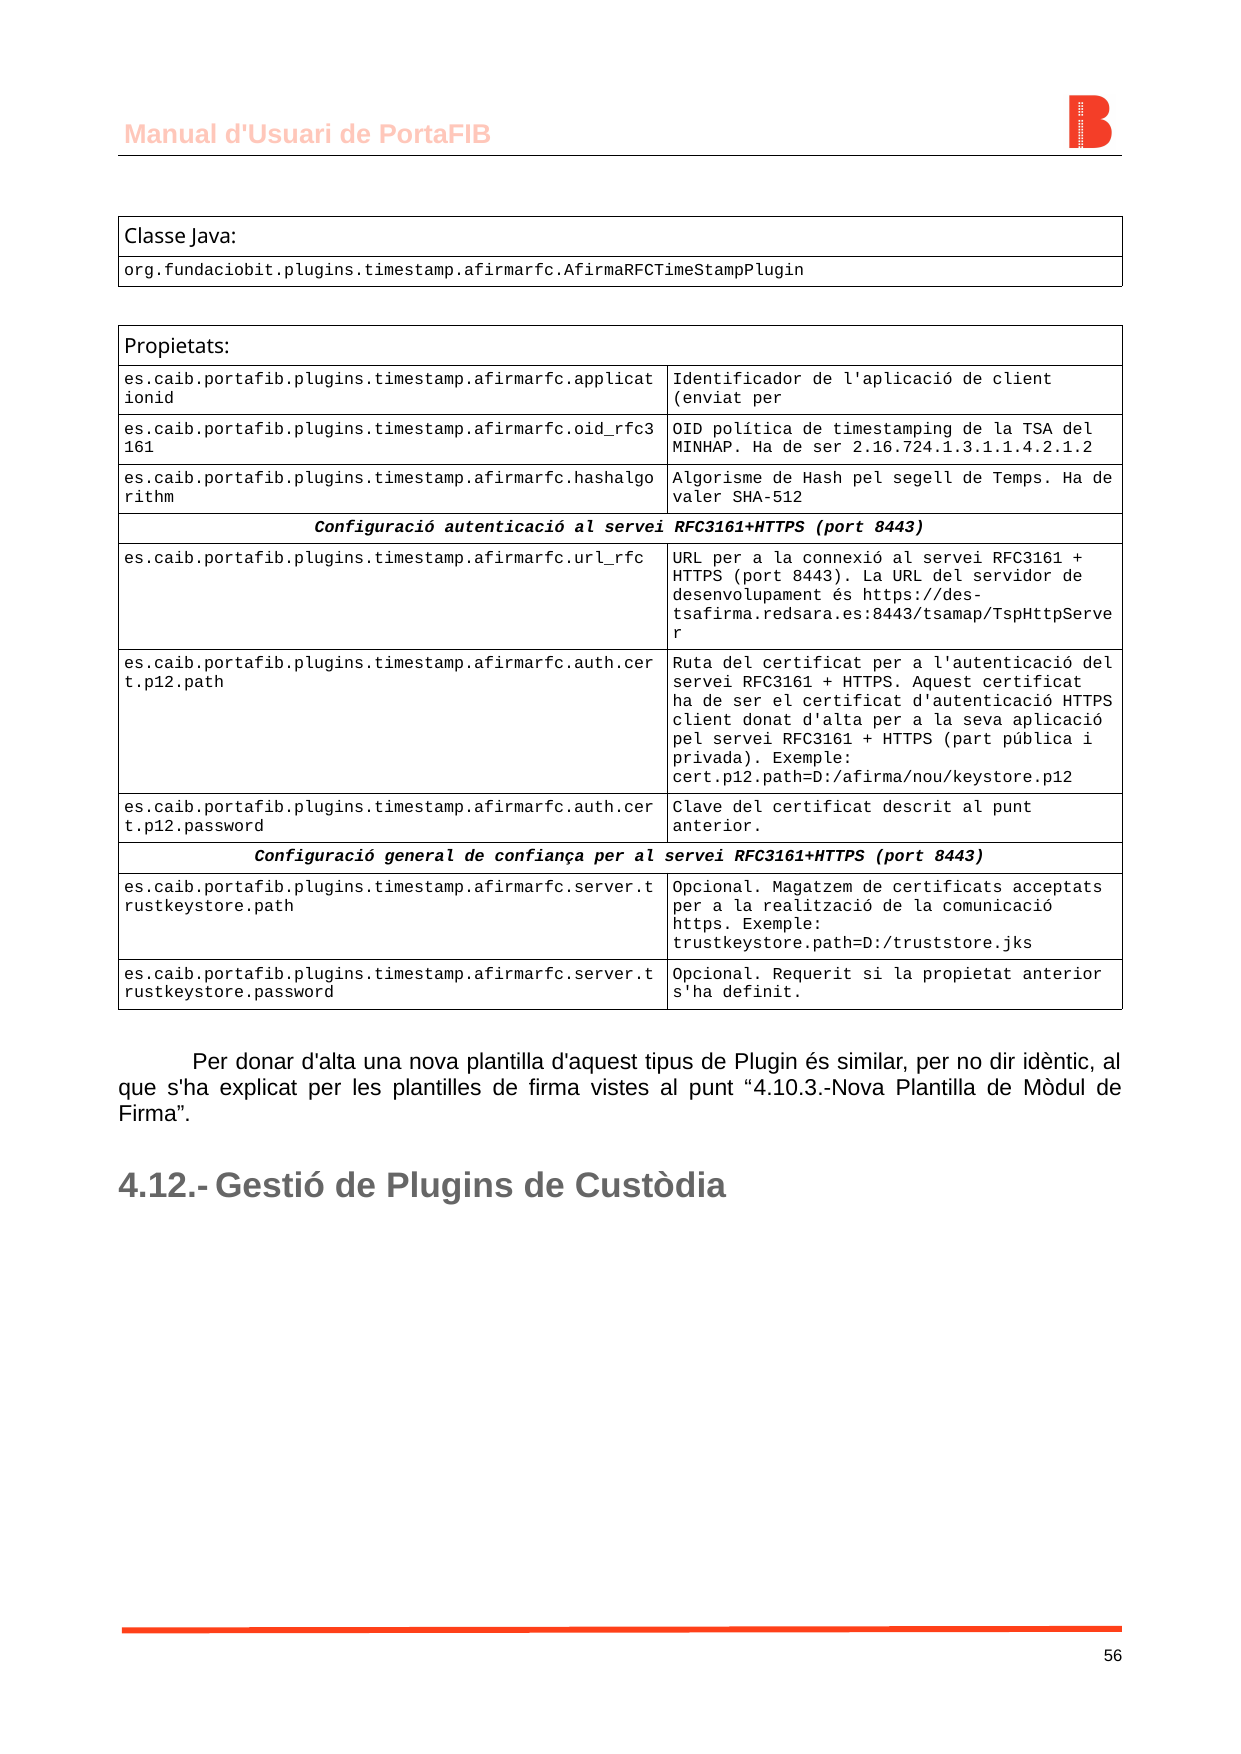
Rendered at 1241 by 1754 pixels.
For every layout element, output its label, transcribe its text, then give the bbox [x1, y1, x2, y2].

table_cell Configuració autenticació al servei RFC3161+HTTPS (port 8443) [119, 514, 1122, 543]
table_cell es.caib.portafib.plugins.timestamp.afirmarfc.auth.cert.p12.password [119, 794, 667, 842]
subtitle Gestió de Plugins de Custòdia [118, 1164, 1122, 1205]
table_cell Algorisme de Hash pel segell de Temps. Ha de valer SHA-512 [668, 465, 1122, 513]
table_cell OID política de timestamping de la TSA del MINHAP. Ha de ser 2.16.724.1.3.1.1.4.2.1.2 [668, 415, 1122, 464]
table_cell es.caib.portafib.plugins.timestamp.afirmarfc.applicationid [119, 366, 667, 414]
table_cell Ruta del certificat per a l'autenticació del servei RFC3161 + HTTPS. Aquest certificat ha de ser el certificat d'autenticació HTTPS client donat d'alta per a la seva aplicació pel servei RFC3161 + HTTPS (part pública i privada). Exemple: cert.p12.path=D:/afirma/nou/keystore.p12 [668, 650, 1122, 793]
table_cell Configuració general de confiança per al servei RFC3161+HTTPS (port 8443) [119, 843, 1122, 872]
table_header Classe Java: [119, 217, 1122, 256]
table_cell Opcional. Requerit si la propietat anterior s'ha definit. [668, 960, 1122, 1009]
table_cell Clave del certificat descrit al punt anterior. [668, 794, 1122, 842]
table_cell es.caib.portafib.plugins.timestamp.afirmarfc.server.trustkeystore.password [119, 960, 667, 1009]
table_cell URL per a la connexió al servei RFC3161 + HTTPS (port 8443). La URL del servidor de desenvolupament és https://des-tsafirma.redsara.es:8443/tsamap/TspHttpServer [668, 544, 1122, 649]
picture [1063, 94, 1117, 150]
table_cell es.caib.portafib.plugins.timestamp.afirmarfc.oid_rfc3161 [119, 415, 667, 464]
table_cell es.caib.portafib.plugins.timestamp.afirmarfc.url_rfc [119, 544, 667, 649]
table_cell org.fundaciobit.plugins.timestamp.afirmarfc.AfirmaRFCTimeStampPlugin [119, 257, 1122, 286]
text Per donar d'alta una nova plantilla d'aquest tipus de Plugin és similar, per no dir idèntic, al que s'ha explicat per les plantilles de firma vistes al punt “4.10.3.-Nova Plantilla de Mòdul de Firma”. [118, 1048, 1122, 1127]
table_cell Opcional. Magatzem de certificats acceptats per a la realització de la comunicació https. Exemple: trustkeystore.path=D:/truststore.jks [668, 874, 1122, 959]
table_cell es.caib.portafib.plugins.timestamp.afirmarfc.server.trustkeystore.path [119, 874, 667, 959]
table_header Propietats: [119, 326, 1122, 365]
table_cell es.caib.portafib.plugins.timestamp.afirmarfc.auth.cert.p12.path [119, 650, 667, 793]
table_cell es.caib.portafib.plugins.timestamp.afirmarfc.hashalgorithm [119, 465, 667, 513]
table_cell Identificador de l'aplicació de client (enviat per [668, 366, 1122, 414]
